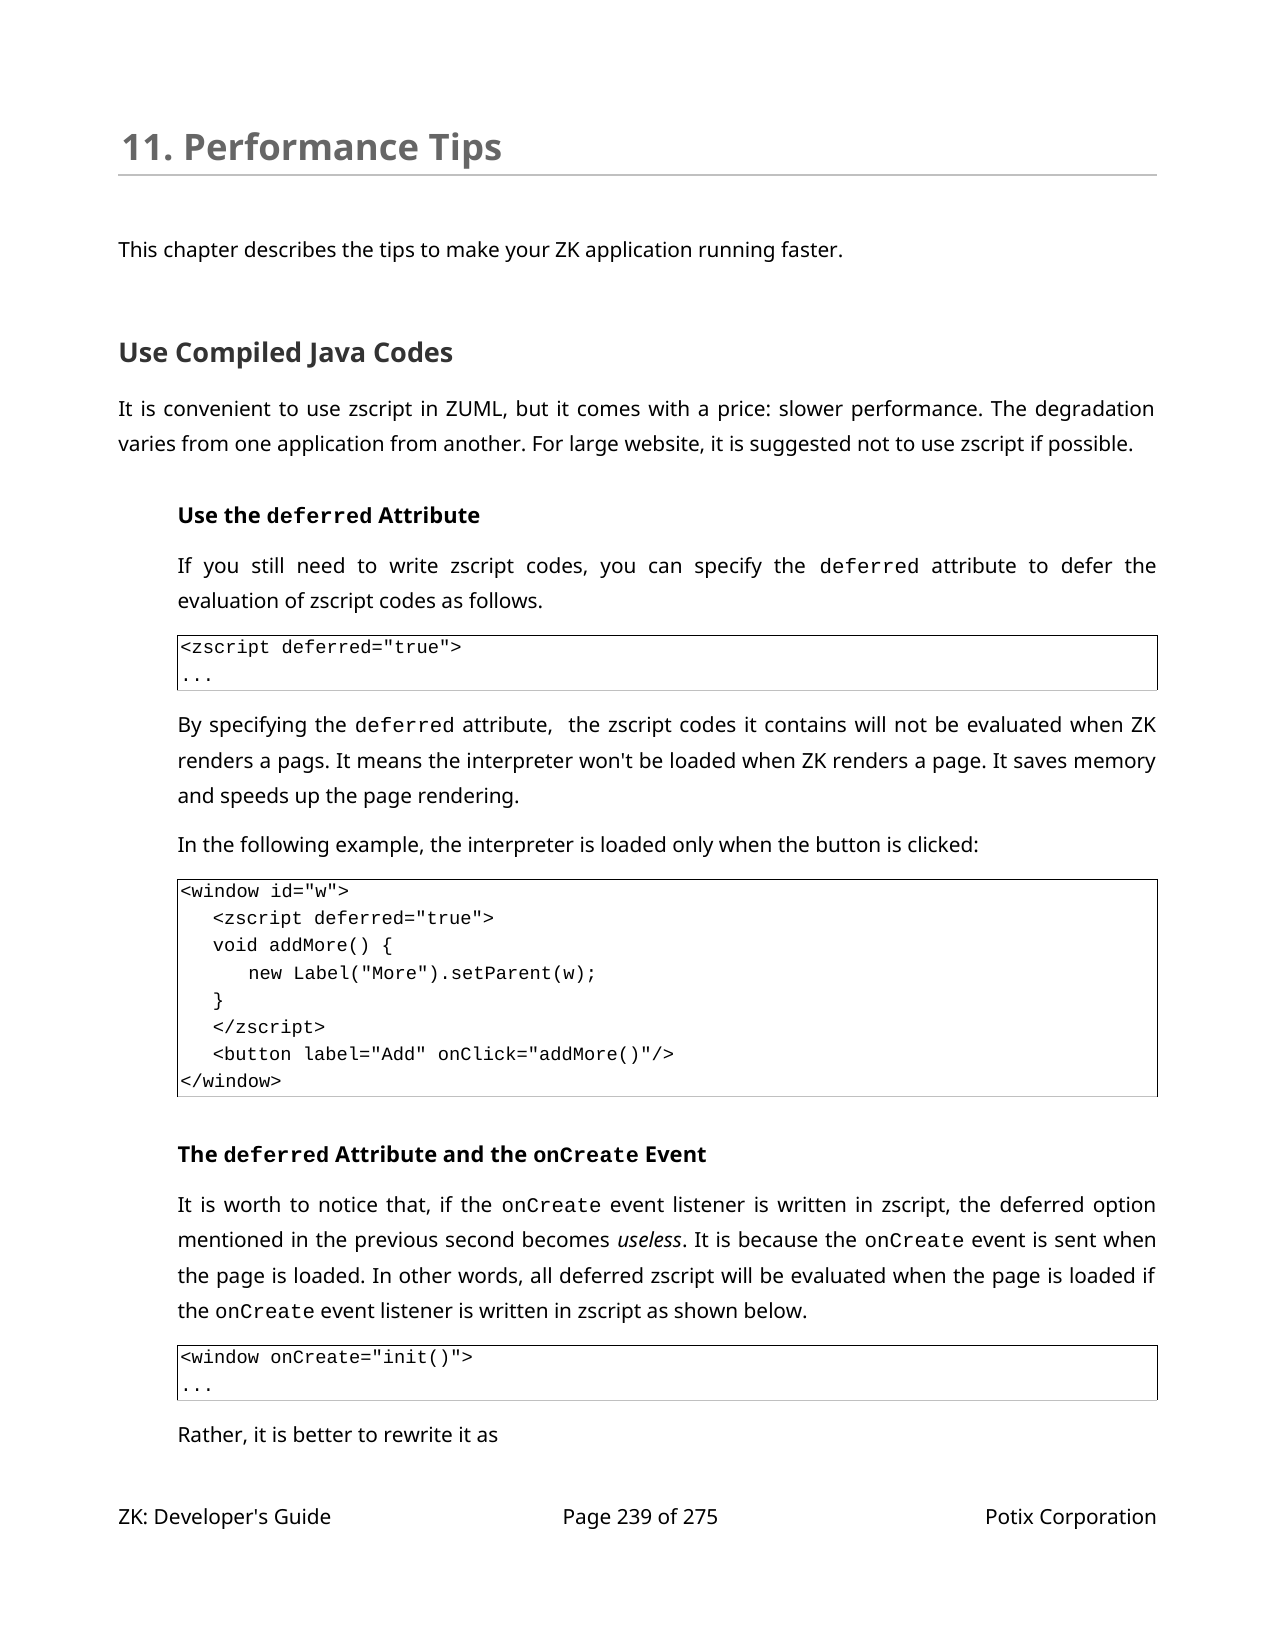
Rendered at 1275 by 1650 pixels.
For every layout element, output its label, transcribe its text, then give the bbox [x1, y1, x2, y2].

text ... [178, 1372, 1157, 1400]
text </window> [178, 1069, 1157, 1096]
subtitle Use Compiled Java Codes [118, 334, 1157, 371]
text By specifying the deferred attribute, the zscript codes it contains will not be evaluated when ZK renders a pags. It means the interpreter won't be loaded when ZK renders a page. It saves memory and speeds up the page rendering. [177, 711, 1157, 809]
text void addMore() { [178, 933, 1157, 958]
text It is convenient to use zscript in ZUML, but it comes with a price: slower performance. The degradation varies from one application from another. For large website, it is suggested not to use zscript if possible. [118, 394, 1157, 458]
text Rather, it is better to rewrite it as [177, 1420, 1157, 1448]
subtitle Use the deferred Attribute [177, 500, 1157, 530]
text It is worth to notice that, if the onCreate event listener is written in zscript, the deferred option mentioned in the previous second becomes useless. It is because the onCreate event is sent when the page is loaded. In other words, all deferred zscript will be evaluated when the page is loaded if the onCreate event listener is written in zscript as shown below. [177, 1190, 1157, 1324]
text <zscript deferred="true"> [178, 906, 1157, 930]
text <window id="w"> [178, 880, 1157, 903]
subtitle 11. Performance Tips [118, 118, 1157, 174]
subtitle The deferred Attribute and the onCreate Event [177, 1139, 1157, 1169]
text <window onCreate="init()"> [178, 1346, 1157, 1369]
text If you still need to write zscript codes, you can specify the deferred attribute to defer the evaluation of zscript codes as follows. [177, 551, 1157, 615]
text In the following example, the interpreter is loaded only when the button is clicked: [177, 830, 1157, 858]
text </zscript> [178, 1015, 1157, 1039]
text new Label("More").setParent(w); [178, 961, 1157, 985]
text } [178, 988, 1157, 1012]
text ... [178, 663, 1157, 690]
text <button label="Add" onClick="addMore()"/> [178, 1042, 1157, 1066]
text <zscript deferred="true"> [178, 636, 1157, 660]
text This chapter describes the tips to make your ZK application running faster. [118, 235, 1157, 263]
